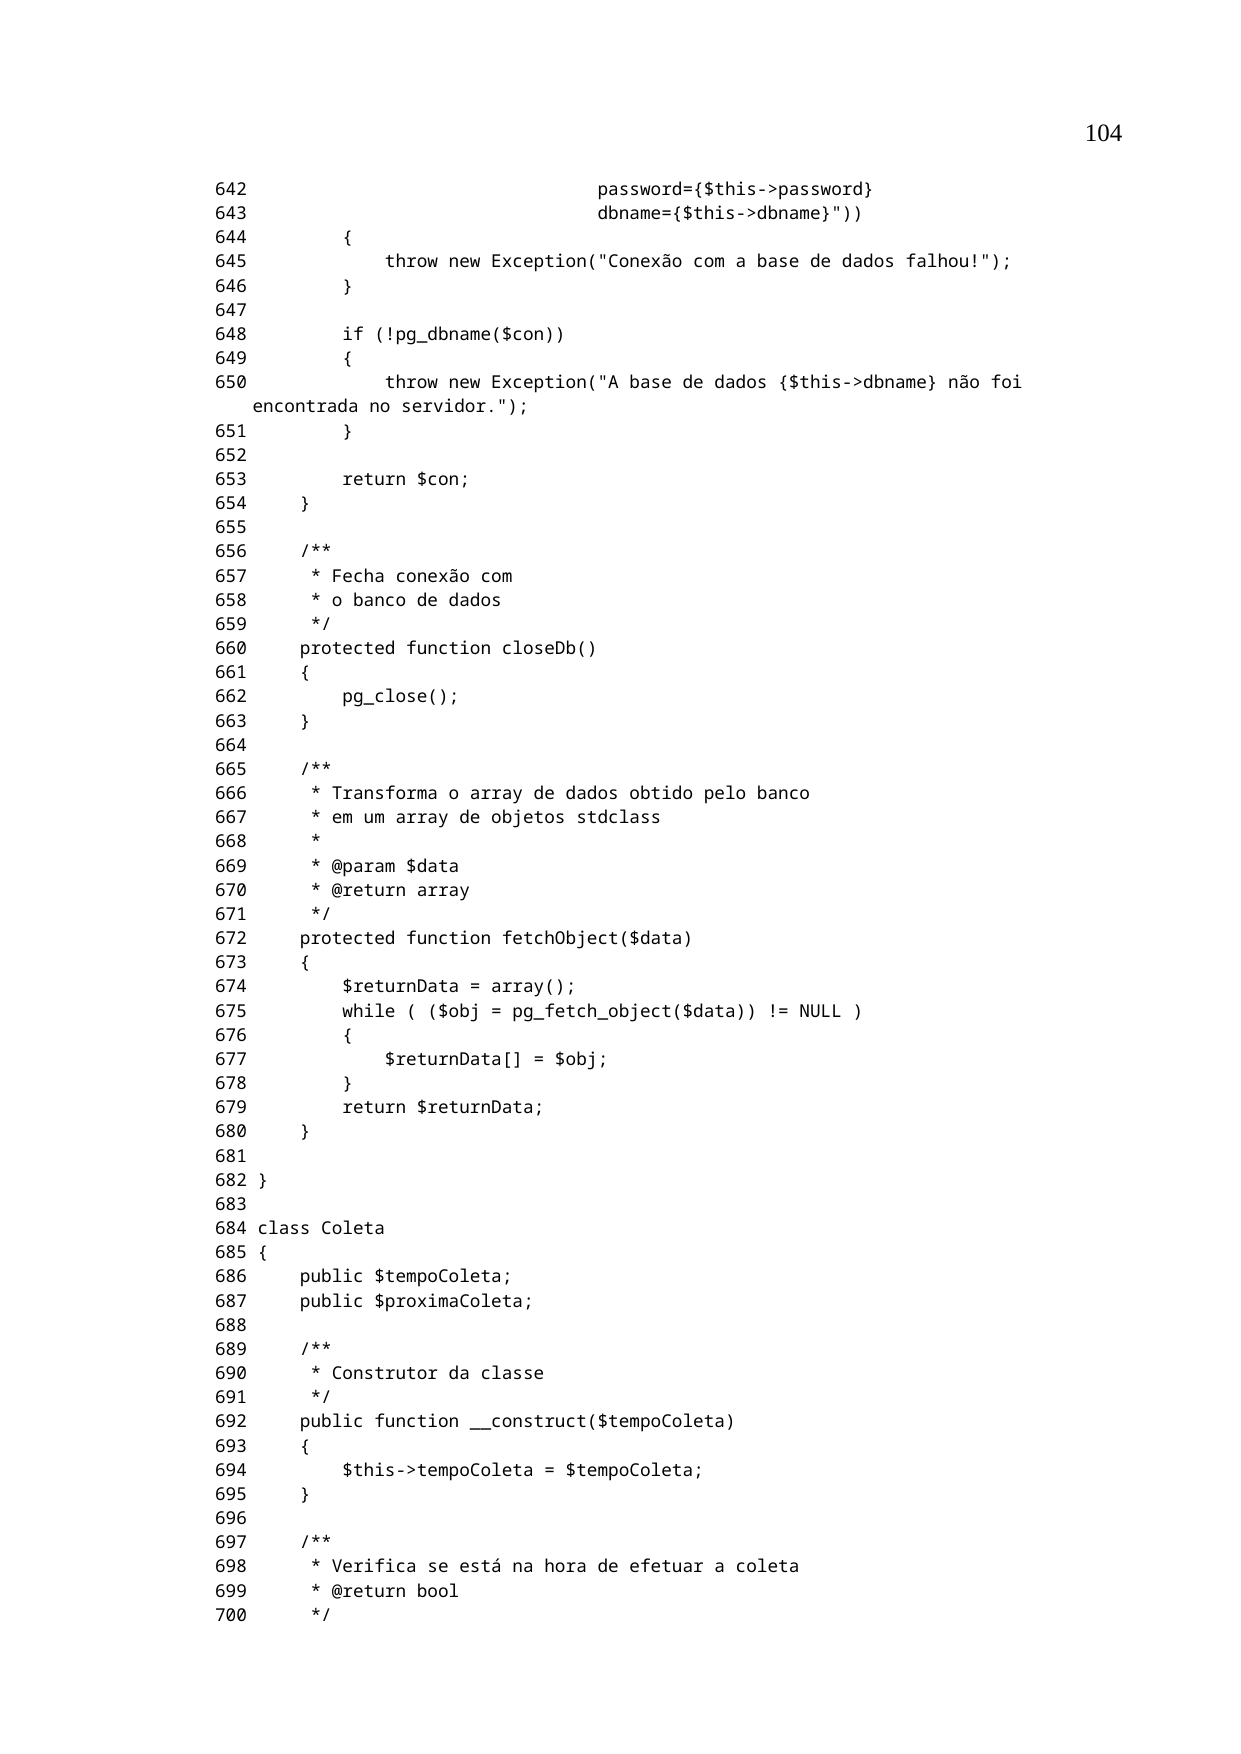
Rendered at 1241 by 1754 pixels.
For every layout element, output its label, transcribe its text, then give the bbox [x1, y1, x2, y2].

list public function __construct($tempoColeta) [215, 1409, 1122, 1433]
list pg_close(); [215, 684, 1122, 708]
list $this->tempoColeta = $tempoColeta; [215, 1457, 1122, 1481]
list } [215, 273, 1122, 297]
list * o banco de dados [215, 587, 1122, 611]
list throw new Exception("Conexão com a base de dados falhou!"); [215, 249, 1122, 273]
list public $proximaColeta; [215, 1288, 1122, 1312]
list { [215, 660, 1122, 684]
list { [215, 1433, 1122, 1457]
list * em um array de objetos stdclass [215, 805, 1122, 829]
list * Construtor da classe [215, 1361, 1122, 1385]
list while ( ($obj = pg_fetch_object($data)) != NULL ) [215, 998, 1122, 1022]
list } [215, 418, 1122, 442]
list /** [215, 539, 1122, 563]
list if (!pg_dbname($con)) [215, 321, 1122, 346]
list { [215, 346, 1122, 370]
list } [215, 1071, 1122, 1095]
list password={$this->password} [215, 176, 1122, 201]
list $returnData[] = $obj; [215, 1046, 1122, 1071]
list * [215, 829, 1122, 853]
list public $tempoColeta; [215, 1264, 1122, 1288]
list return $con; [215, 466, 1122, 491]
list /** [215, 1336, 1122, 1361]
list /** [215, 756, 1122, 781]
list throw new Exception("A base de dados {$this->dbname} não foi encontrada no servidor."); [215, 370, 1122, 418]
list { [215, 1022, 1122, 1046]
list * @return bool [215, 1578, 1122, 1602]
list * @return array [215, 877, 1122, 901]
list { [215, 950, 1122, 974]
list { [215, 225, 1122, 249]
list } [215, 1481, 1122, 1506]
list */ [215, 611, 1122, 636]
list $returnData = array(); [215, 974, 1122, 998]
list /** [215, 1530, 1122, 1554]
list */ [215, 901, 1122, 926]
list */ [215, 1385, 1122, 1409]
list protected function fetchObject($data) [215, 926, 1122, 950]
list protected function closeDb() [215, 636, 1122, 660]
list class Coleta [215, 1216, 1122, 1240]
list dbname={$this->dbname}")) [215, 201, 1122, 225]
list } [215, 491, 1122, 515]
list } [215, 1167, 1122, 1191]
list * @param $data [215, 853, 1122, 877]
list { [215, 1240, 1122, 1264]
list * Fecha conexão com [215, 563, 1122, 587]
list } [215, 1119, 1122, 1143]
list * Verifica se está na hora de efetuar a coleta [215, 1554, 1122, 1578]
list return $returnData; [215, 1095, 1122, 1119]
list } [215, 708, 1122, 732]
list */ [215, 1602, 1122, 1626]
list * Transforma o array de dados obtido pelo banco [215, 781, 1122, 805]
